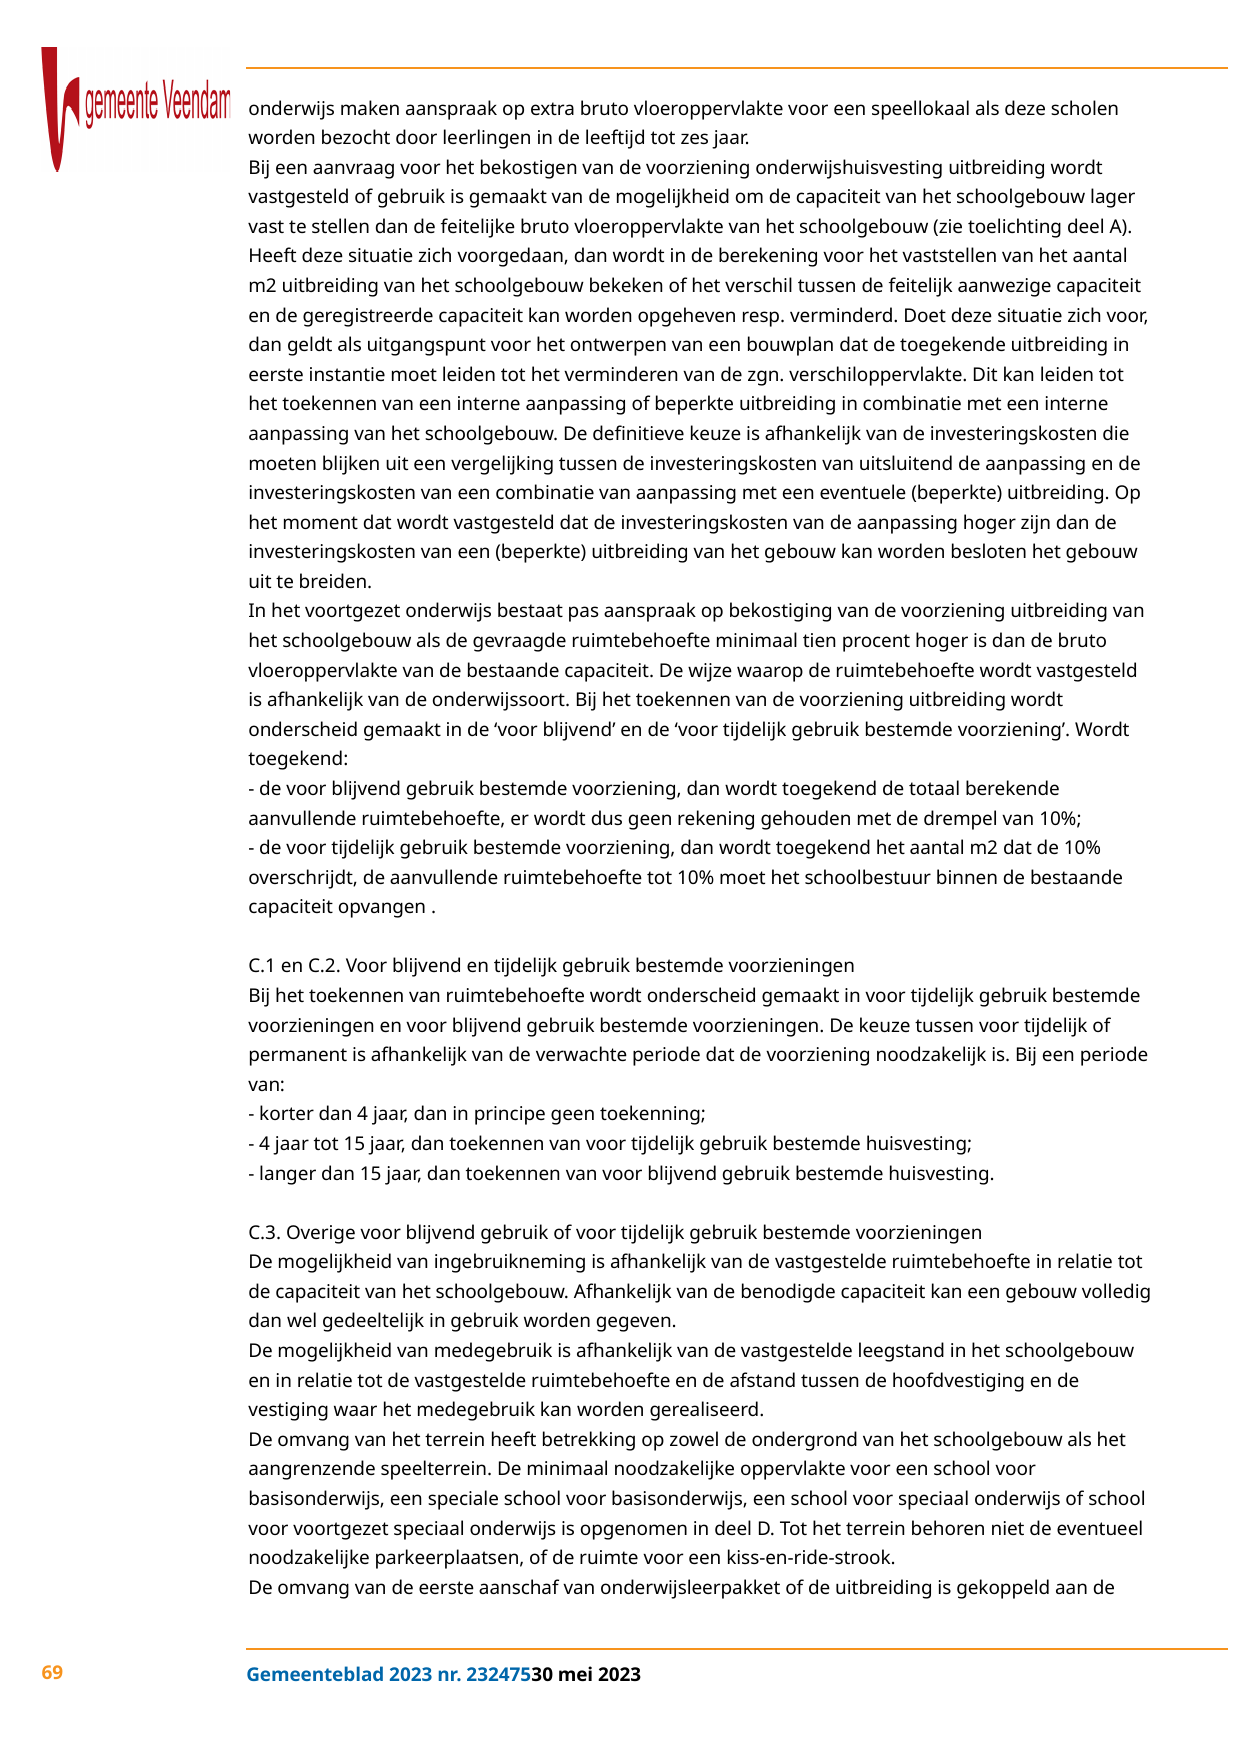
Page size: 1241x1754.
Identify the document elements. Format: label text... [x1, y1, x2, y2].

text De mogelijkheid van ingebruikneming is afhankelijk van de vastgestelde ruimtebehoefte in relatie tot de capaciteit van het schoolgebouw. Afhankelijk van de benodigde capaciteit kan een gebouw volledig dan wel gedeeltelijk in gebruik worden gegeven. [248, 1248, 1152, 1333]
text C.3. Overige voor blijvend gebruik of voor tijdelijk gebruik bestemde voorzieningen [248, 1219, 1152, 1245]
text - de voor blijvend gebruik bestemde voorziening, dan wordt toegekend de totaal berekende aanvullende ruimtebehoefte, er wordt dus geen rekening gehouden met de drempel van 10%; [248, 775, 1152, 831]
text De omvang van de eerste aanschaf van onderwijsleerpakket of de uitbreiding is gekoppeld aan de [248, 1574, 1152, 1600]
text De omvang van het terrein heeft betrekking op zowel de ondergrond van het schoolgebouw als het aangrenzende speelterrein. De minimaal noodzakelijke oppervlakte voor een school voor basisonderwijs, een speciale school voor basisonderwijs, een school voor speciaal onderwijs of school voor voortgezet speciaal onderwijs is opgenomen in deel D. Tot het terrein behoren niet de eventueel noodzakelijke parkeerplaatsen, of de ruimte voor een kiss-en-ride-strook. [248, 1426, 1152, 1570]
text - de voor tijdelijk gebruik bestemde voorziening, dan wordt toegekend het aantal m2 dat de 10% overschrijdt, de aanvullende ruimtebehoefte tot 10% moet het schoolbestuur binnen de bestaande capaciteit opvangen . [248, 834, 1152, 919]
text Bij een aanvraag voor het bekostigen van de voorziening onderwijshuisvesting uitbreiding wordt vastgesteld of gebruik is gemaakt van de mogelijkheid om de capaciteit van het schoolgebouw lager vast te stellen dan de feitelijke bruto vloeroppervlakte van het schoolgebouw (zie toelichting deel A). Heeft deze situatie zich voorgedaan, dan wordt in de berekening voor het vaststellen van het aantal m2 uitbreiding van het schoolgebouw bekeken of het verschil tussen de feitelijk aanwezige capaciteit en de geregistreerde capaciteit kan worden opgeheven resp. verminderd. Doet deze situatie zich voor, dan geldt als uitgangspunt voor het ontwerpen van een bouwplan dat de toegekende uitbreiding in eerste instantie moet leiden tot het verminderen van de zgn. verschiloppervlakte. Dit kan leiden tot het toekennen van een interne aanpassing of beperkte uitbreiding in combinatie met een interne aanpassing van het schoolgebouw. De definitieve keuze is afhankelijk van de investeringskosten die moeten blijken uit een vergelijking tussen de investeringskosten van uitsluitend de aanpassing en de investeringskosten van een combinatie van aanpassing met een eventuele (beperkte) uitbreiding. Op het moment dat wordt vastgesteld dat de investeringskosten van de aanpassing hoger zijn dan de investeringskosten van een (beperkte) uitbreiding van het gebouw kan worden besloten het gebouw uit te breiden. [248, 154, 1152, 594]
picture [41, 47, 231, 172]
text - 4 jaar tot 15 jaar, dan toekennen van voor tijdelijk gebruik bestemde huisvesting; [248, 1130, 1152, 1156]
text onderwijs maken aanspraak op extra bruto vloeroppervlakte voor een speellokaal als deze scholen worden bezocht door leerlingen in de leeftijd tot zes jaar. [248, 95, 1152, 150]
text - korter dan 4 jaar, dan in principe geen toekenning; [248, 1101, 1152, 1126]
text Bij het toekennen van ruimtebehoefte wordt onderscheid gemaakt in voor tijdelijk gebruik bestemde voorzieningen en voor blijvend gebruik bestemde voorzieningen. De keuze tussen voor tijdelijk of permanent is afhankelijk van de verwachte periode dat de voorziening noodzakelijk is. Bij een periode van: [248, 982, 1152, 1097]
text - langer dan 15 jaar, dan toekennen van voor blijvend gebruik bestemde huisvesting. [248, 1160, 1152, 1186]
text In het voortgezet onderwijs bestaat pas aanspraak op bekostiging van de voorziening uitbreiding van het schoolgebouw als de gevraagde ruimtebehoefte minimaal tien procent hoger is dan de bruto vloeroppervlakte van de bestaande capaciteit. De wijze waarop de ruimtebehoefte wordt vastgesteld is afhankelijk van de onderwijssoort. Bij het toekennen van de voorziening uitbreiding wordt onderscheid gemaakt in de ‘voor blijvend’ en de ‘voor tijdelijk gebruik bestemde voorziening’. Wordt toegekend: [248, 598, 1152, 771]
text C.1 en C.2. Voor blijvend en tijdelijk gebruik bestemde voorzieningen [248, 953, 1152, 978]
text De mogelijkheid van medegebruik is afhankelijk van de vastgestelde leegstand in het schoolgebouw en in relatie tot de vastgestelde ruimtebehoefte en de afstand tussen de hoofdvestiging en de vestiging waar het medegebruik kan worden gerealiseerd. [248, 1337, 1152, 1422]
